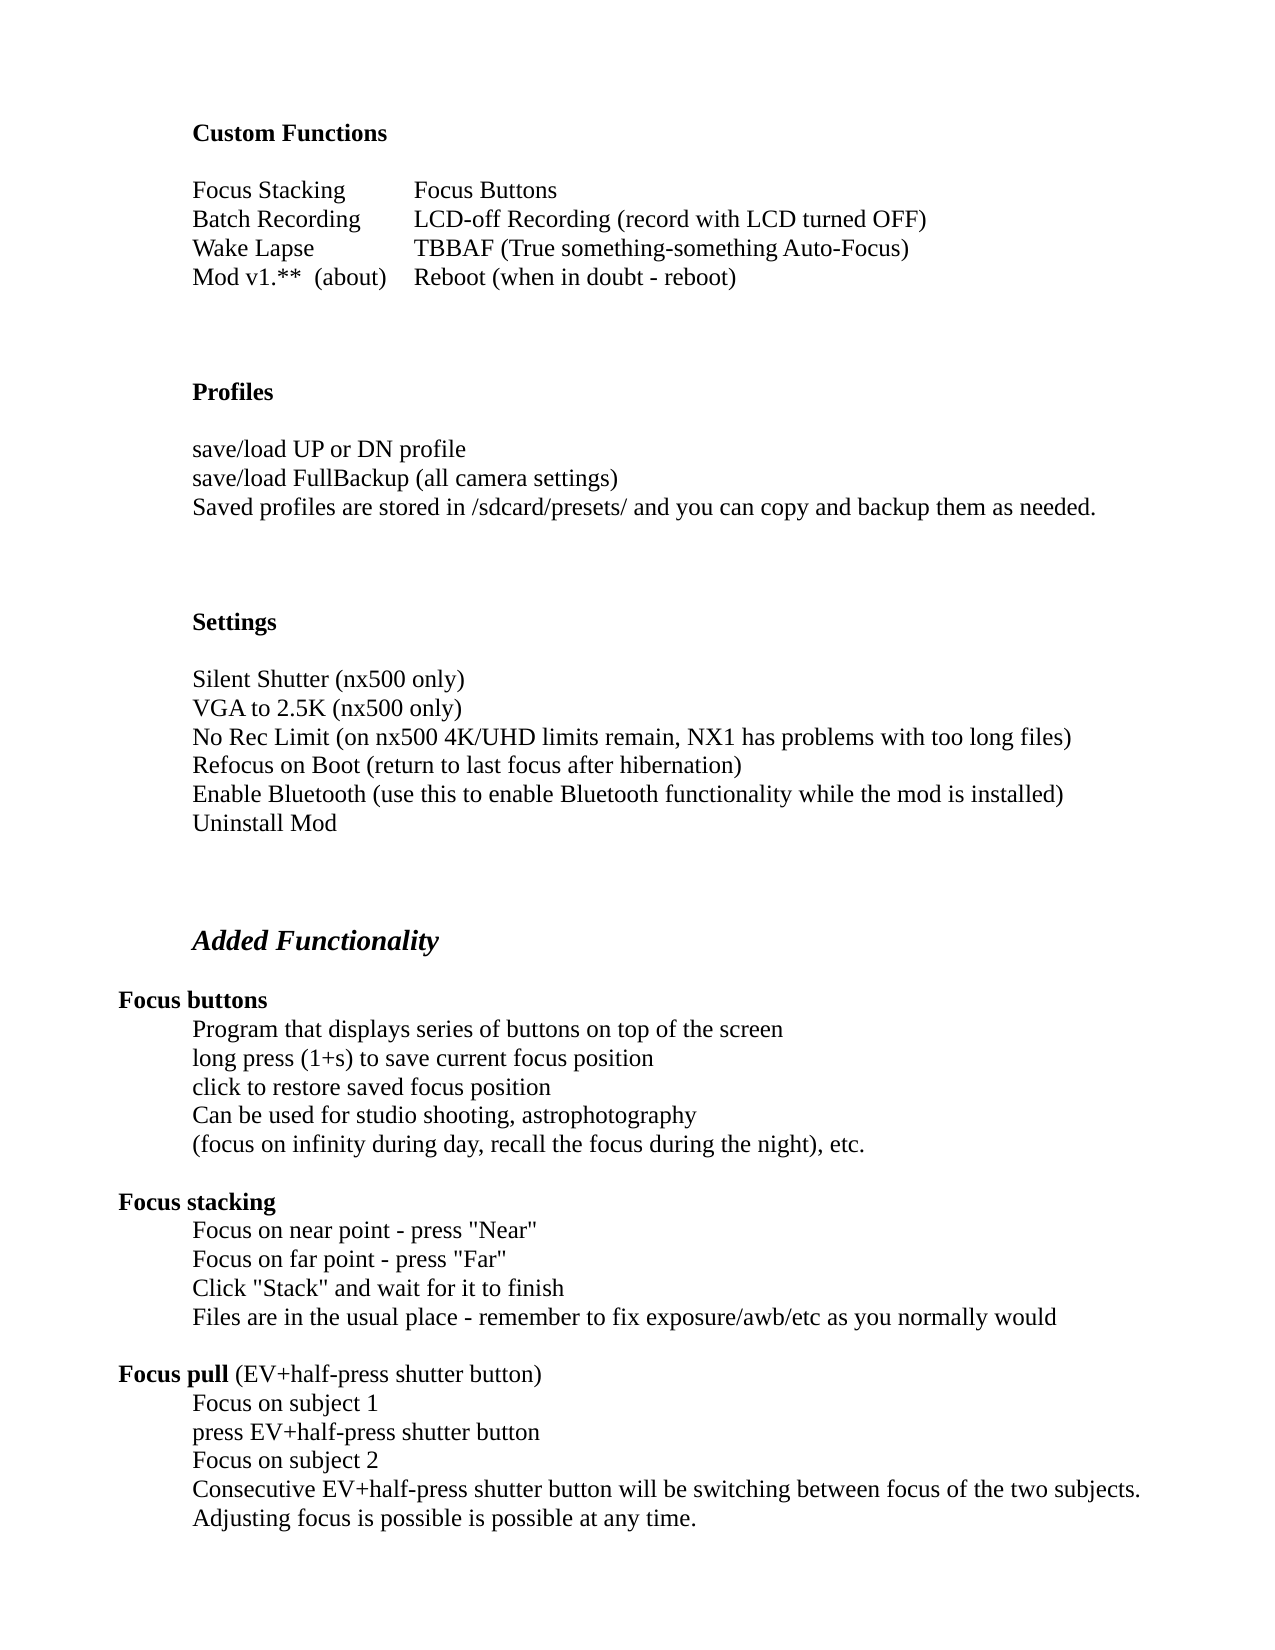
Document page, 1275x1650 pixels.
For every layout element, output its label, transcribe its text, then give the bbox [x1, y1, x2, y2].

text long press (1+s) to save current focus position [118, 1043, 1157, 1072]
text Focus stacking [118, 1187, 1157, 1215]
text Focus on far point - press "Far" [118, 1244, 1157, 1273]
text (focus on infinity during day, recall the focus during the night), etc. [118, 1129, 1157, 1158]
text Settings [118, 607, 1157, 636]
text Focus pull (EV+half-press shutter button) [118, 1359, 1157, 1388]
text Saved profiles are stored in /sdcard/presets/ and you can copy and backup them as needed. [118, 492, 1157, 521]
text Adjusting focus is possible is possible at any time. [118, 1503, 1157, 1532]
text press EV+half-press shutter button [118, 1417, 1157, 1445]
text Silent Shutter (nx500 only) [118, 664, 1157, 693]
text Focus Stacking Focus Buttons [118, 176, 1157, 204]
text Focus buttons [118, 985, 1157, 1014]
text click to restore saved focus position [118, 1072, 1157, 1100]
text Click "Stack" and wait for it to finish [118, 1273, 1157, 1302]
text Focus on subject 1 [118, 1388, 1157, 1417]
text Wake Lapse TBBAF (True something-something Auto-Focus) Mod v1.** (about) Reboot (when in doubt - reboot) [118, 233, 1157, 291]
text VGA to 2.5K (nx500 only) [118, 693, 1157, 722]
text Consecutive EV+half-press shutter button will be switching between focus of the two subjects. [118, 1474, 1157, 1503]
text save/load UP or DN profile [118, 434, 1157, 463]
text Files are in the usual place - remember to fix exposure/awb/etc as you normally would [118, 1302, 1157, 1330]
text save/load FullBackup (all camera settings) [118, 463, 1157, 492]
text Uninstall Mod [118, 808, 1157, 837]
text Focus on subject 2 [118, 1445, 1157, 1474]
text No Rec Limit (on nx500 4K/UHD limits remain, NX1 has problems with too long files) [118, 722, 1157, 751]
text Profiles [118, 377, 1157, 406]
text Batch Recording LCD-off Recording (record with LCD turned OFF) [118, 204, 1157, 233]
text Added Functionality [118, 923, 1157, 957]
text Refocus on Boot (return to last focus after hibernation) [118, 751, 1157, 779]
text Enable Bluetooth (use this to enable Bluetooth functionality while the mod is installed) [118, 779, 1157, 808]
text Program that displays series of buttons on top of the screen [118, 1014, 1157, 1043]
text Custom Functions [118, 118, 1157, 147]
text Can be used for studio shooting, astrophotography [118, 1100, 1157, 1129]
text Focus on near point - press "Near" [118, 1215, 1157, 1244]
